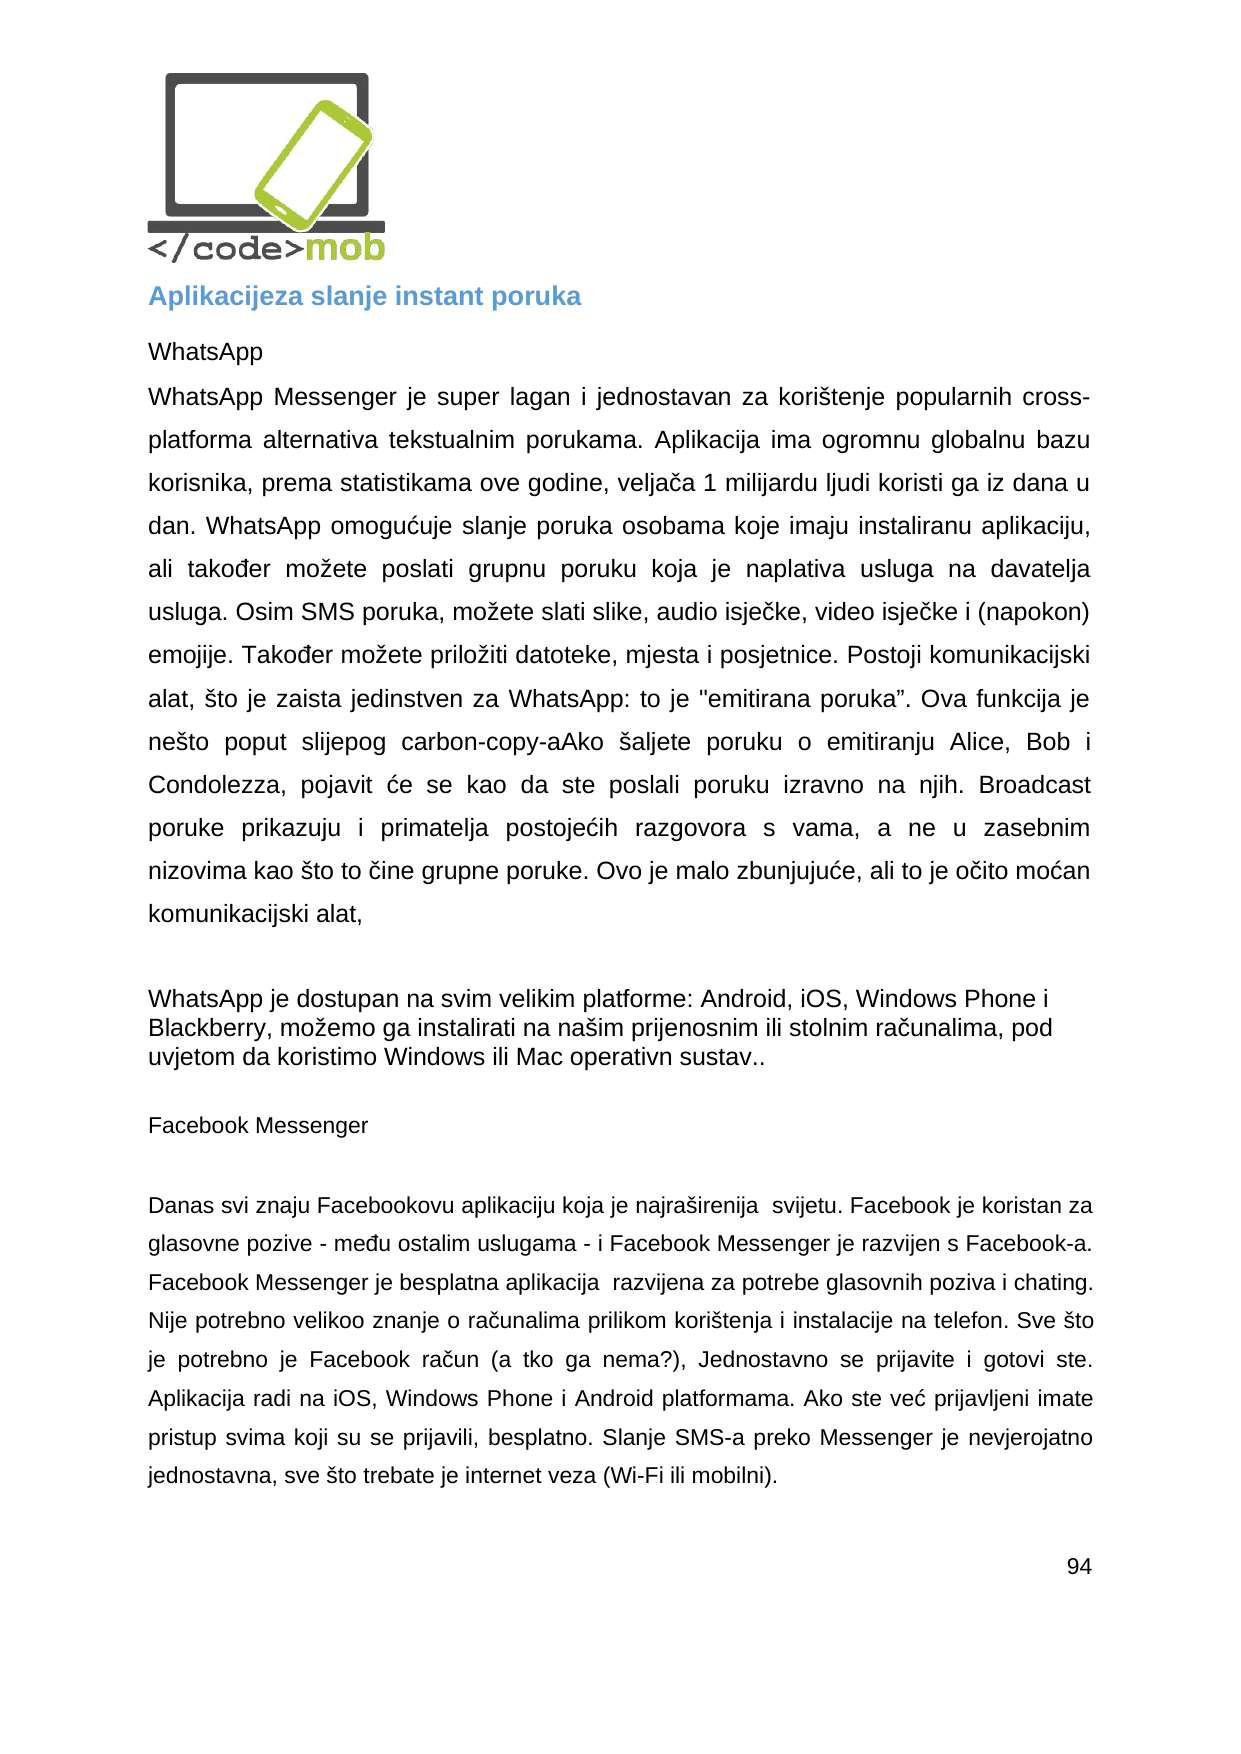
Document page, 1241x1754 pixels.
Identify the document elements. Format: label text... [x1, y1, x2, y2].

text 94 [1067, 1553, 1094, 1579]
text WhatsApp je dostupan na svim velikim platforme: Android, iOS, Windows Phone i [148, 984, 1094, 1013]
text WhatsApp Messenger je super lagan i jednostavan za korištenje popularnih cross-platforma alternativa tekstualnim porukama. Aplikacija ima ogromnu globalnu bazu korisnika, prema statistikama ove godine, veljača 1 milijardu ljudi koristi ga iz dana u dan. WhatsApp omogućuje slanje poruka osobama koje imaju instaliranu aplikaciju, ali također možete poslati grupnu poruku koja je naplativa usluga na davatelja usluga. Osim SMS poruka, možete slati slike, audio isječke, video isječke i (napokon) emojije. Također možete priložiti datoteke, mjesta i posjetnice. Postoji komunikacijski alat, što je zaista jedinstven za WhatsApp: to je "emitirana poruka”. Ova funkcija je nešto poput slijepog carbon-copy-aAko šaljete poruku o emitiranju Alice, Bob i Condolezza, pojavit će se kao da ste poslali poruku izravno na njih. Broadcast poruke prikazuju i primatelja postojećih razgovora s vama, a ne u zasebnim nizovima kao što to čine grupne poruke. Ovo je malo zbunjujuće, ali to je očito moćan komunikacijski alat, [148, 382, 1092, 928]
text WhatsApp [148, 337, 1094, 366]
picture [147, 73, 385, 263]
text Facebook Messenger [148, 1112, 1094, 1138]
text Danas svi znaju Facebookovu aplikaciju koja je najraširenija svijetu. Facebook je koristan za glasovne pozive - među ostalim uslugama - i Facebook Messenger je razvijen s Facebook-a. Facebook Messenger je besplatna aplikacija razvijena za potrebe glasovnih poziva i chating. Nije potrebno velikoo znanje o računalima prilikom korištenja i instalacije na telefon. Sve što je potrebno je Facebook račun (a tko ga nema?), Jednostavno se prijavite i gotovi ste. Aplikacija radi na iOS, Windows Phone i Android platformama. Ako ste već prijavljeni imate pristup svima koji su se prijavili, besplatno. Slanje SMS-a preko Messenger je nevjerojatno jednostavna, sve što trebate je internet veza (Wi-Fi ili mobilni). [148, 1192, 1094, 1489]
text Blackberry, možemo ga instalirati na našim prijenosnim ili stolnim računalima, pod uvjetom da koristimo Windows ili Mac operativn sustav.. [148, 1013, 1094, 1071]
text Aplikacijeza slanje instant poruka [148, 289, 1094, 310]
